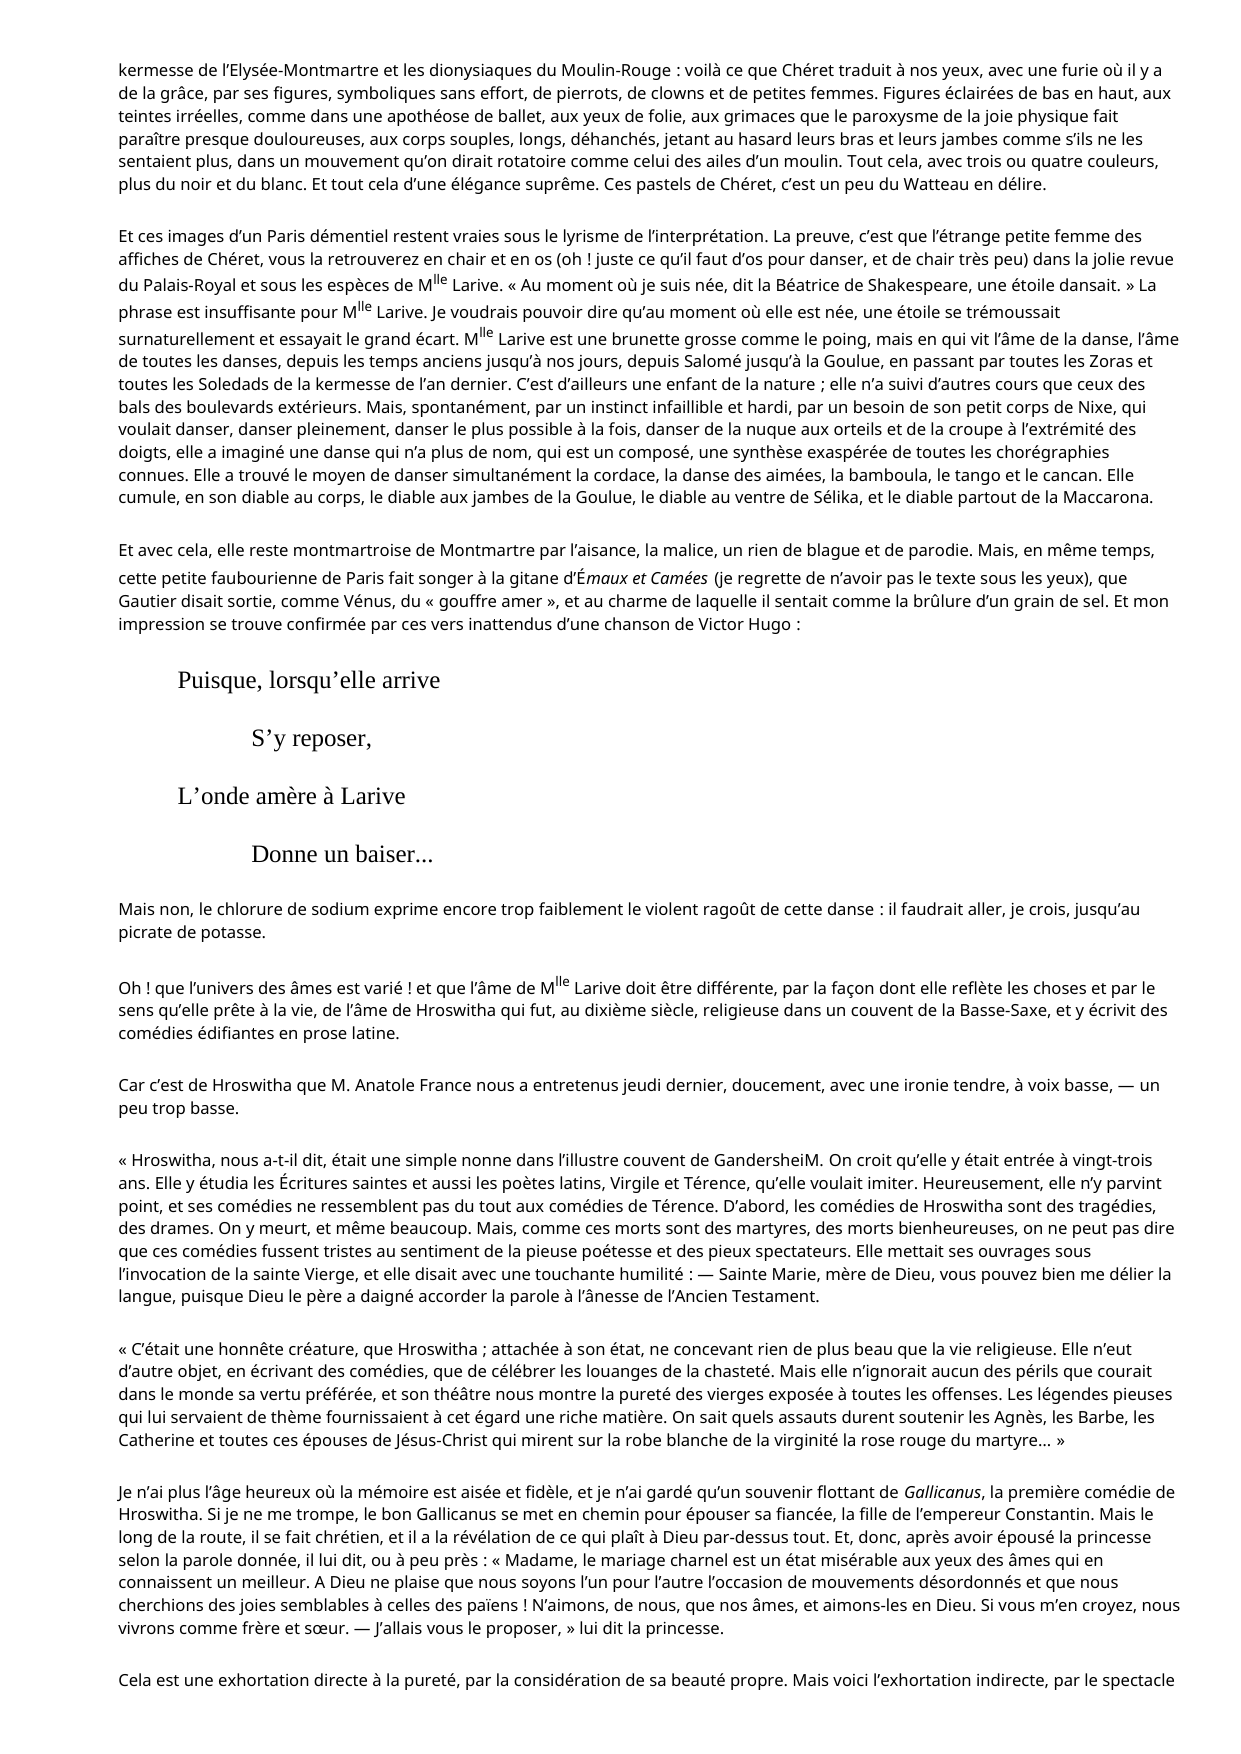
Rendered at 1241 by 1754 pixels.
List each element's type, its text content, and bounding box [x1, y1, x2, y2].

text Et avec cela, elle reste montmartroise de Montmartre par l’aisance, la malice, un rien de blague et de parodie. Mais, en même temps, cette petite faubourienne de Paris fait songer à la gitane d’Émaux et Camées (je regrette de n’avoir pas le texte sous les yeux), que Gautier disait sortie, comme Vénus, du « gouffre amer », et au charme de laquelle il sentait comme la brûlure d’un grain de sel. Et mon impression se trouve confirmée par ces vers inattendus d’une chanson de Victor Hugo : [118, 538, 1181, 635]
text Puisque, lorsqu’elle arrive [177, 665, 1122, 693]
text Mais non, le chlorure de sodium exprime encore trop faiblement le violent ragoût de cette danse : il faudrait aller, je crois, jusqu’au picrate de potasse. [118, 898, 1181, 943]
text Car c’est de Hroswitha que M. Anatole France nous a entretenus jeudi dernier, doucement, avec une ironie tendre, à voix basse, — un peu trop basse. [118, 1074, 1181, 1119]
text kermesse de l’Elysée-Montmartre et les dionysiaques du Moulin-Rouge : voilà ce que Chéret traduit à nos yeux, avec une furie où il y a de la grâce, par ses figures, symboliques sans effort, de pierrots, de clowns et de petites femmes. Figures éclairées de bas en haut, aux teintes irréelles, comme dans une apothéose de ballet, aux yeux de folie, aux grimaces que le paroxysme de la joie physique fait paraître presque douloureuses, aux corps souples, longs, déhanchés, jetant au hasard leurs bras et leurs jambes comme s’ils ne les sentaient plus, dans un mouvement qu’on dirait rotatoire comme celui des ailes d’un moulin. Tout cela, avec trois ou quatre couleurs, plus du noir et du blanc. Et tout cela d’une élégance suprême. Ces pastels de Chéret, c’est un peu du Watteau en délire. [118, 59, 1181, 195]
text Et ces images d’un Paris démentiel restent vraies sous le lyrisme de l’interprétation. La preuve, c’est que l’étrange petite femme des affiches de Chéret, vous la retrouverez en chair et en os (oh ! juste ce qu’il faut d’os pour danser, et de chair très peu) dans la jolie revue du Palais-Royal et sous les espèces de Mlle Larive. « Au moment où je suis née, dit la Béatrice de Shakespeare, une étoile dansait. » La phrase est insuffisante pour Mlle Larive. Je voudrais pouvoir dire qu’au moment où elle est née, une étoile se trémoussait surnaturellement et essayait le grand écart. Mlle Larive est une brunette grosse comme le poing, mais en qui vit l’âme de la danse, l’âme de toutes les danses, depuis les temps anciens jusqu’à nos jours, depuis Salomé jusqu’à la Goulue, en passant par toutes les Zoras et toutes les Soledads de la kermesse de l’an dernier. C’est d’ailleurs une enfant de la nature ; elle n’a suivi d’autres cours que ceux des bals des boulevards extérieurs. Mais, spontanément, par un instinct infaillible et hardi, par un besoin de son petit corps de Nixe, qui voulait danser, danser pleinement, danser le plus possible à la fois, danser de la nuque aux orteils et de la croupe à l’extrémité des doigts, elle a imaginé une danse qui n’a plus de nom, qui est un composé, une synthèse exaspérée de toutes les chorégraphies connues. Elle a trouvé le moyen de danser simultanément la cordace, la danse des aimées, la bamboula, le tango et le cancan. Elle cumule, en son diable au corps, le diable aux jambes de la Goulue, le diable au ventre de Sélika, et le diable partout de la Maccarona. [118, 225, 1181, 509]
text Je n’ai plus l’âge heureux où la mémoire est aisée et fidèle, et je n’ai gardé qu’un souvenir flottant de Gallicanus, la première comédie de Hroswitha. Si je ne me trompe, le bon Gallicanus se met en chemin pour épouser sa fiancée, la fille de l’empereur Constantin. Mais le long de la route, il se fait chrétien, et il a la révélation de ce qui plaît à Dieu par-dessus tout. Et, donc, après avoir épousé la princesse selon la parole donnée, il lui dit, ou à peu près : « Madame, le mariage charnel est un état misérable aux yeux des âmes qui en connaissent un meilleur. A Dieu ne plaise que nous soyons l’un pour l’autre l’occasion de mouvements désordonnés et que nous cherchions des joies semblables à celles des païens ! N’aimons, de nous, que nos âmes, et aimons-les en Dieu. Si vous m’en croyez, nous vivrons comme frère et sœur. — J’allais vous le proposer, » lui dit la princesse. [118, 1480, 1181, 1639]
text Cela est une exhortation directe à la pureté, par la considération de sa beauté propre. Mais voici l’exhortation indirecte, par le spectacle [118, 1669, 1181, 1691]
text L’onde amère à Larive [177, 781, 1122, 810]
text Oh ! que l’univers des âmes est varié ! et que l’âme de Mlle Larive doit être différente, par la façon dont elle reflète les choses et par le sens qu’elle prête à la vie, de l’âme de Hroswitha qui fut, au dixième siècle, religieuse dans un couvent de la Basse-Saxe, et y écrivit des comédies édifiantes en prose latine. [118, 972, 1181, 1044]
text « Hroswitha, nous a-t-il dit, était une simple nonne dans l’illustre couvent de GandersheiM. On croit qu’elle y était entrée à vingt-trois ans. Elle y étudia les Écritures saintes et aussi les poètes latins, Virgile et Térence, qu’elle voulait imiter. Heureusement, elle n’y parvint point, et ses comédies ne ressemblent pas du tout aux comédies de Térence. D’abord, les comédies de Hroswitha sont des tragédies, des drames. On y meurt, et même beaucoup. Mais, comme ces morts sont des martyres, des morts bienheureuses, on ne peut pas dire que ces comédies fussent tristes au sentiment de la pieuse poétesse et des pieux spectateurs. Elle mettait ses ouvrages sous l’invocation de la sainte Vierge, et elle disait avec une touchante humilité : — Sainte Marie, mère de Dieu, vous pouvez bien me délier la langue, puisque Dieu le père a daigné accorder la parole à l’ânesse de l’Ancien Testament. [118, 1149, 1181, 1308]
text S’y reposer, [177, 723, 1122, 752]
text Donne un baiser... [177, 839, 1122, 868]
text « C’était une honnête créature, que Hroswitha ; attachée à son état, ne concevant rien de plus beau que la vie religieuse. Elle n’eut d’autre objet, en écrivant des comédies, que de célébrer les louanges de la chasteté. Mais elle n’ignorait aucun des périls que courait dans le monde sa vertu préférée, et son théâtre nous montre la pureté des vierges exposée à toutes les offenses. Les légendes pieuses qui lui servaient de thème fournissaient à cet égard une riche matière. On sait quels assauts durent soutenir les Agnès, les Barbe, les Catherine et toutes ces épouses de Jésus-Christ qui mirent sur la robe blanche de la virginité la rose rouge du martyre… » [118, 1337, 1181, 1451]
